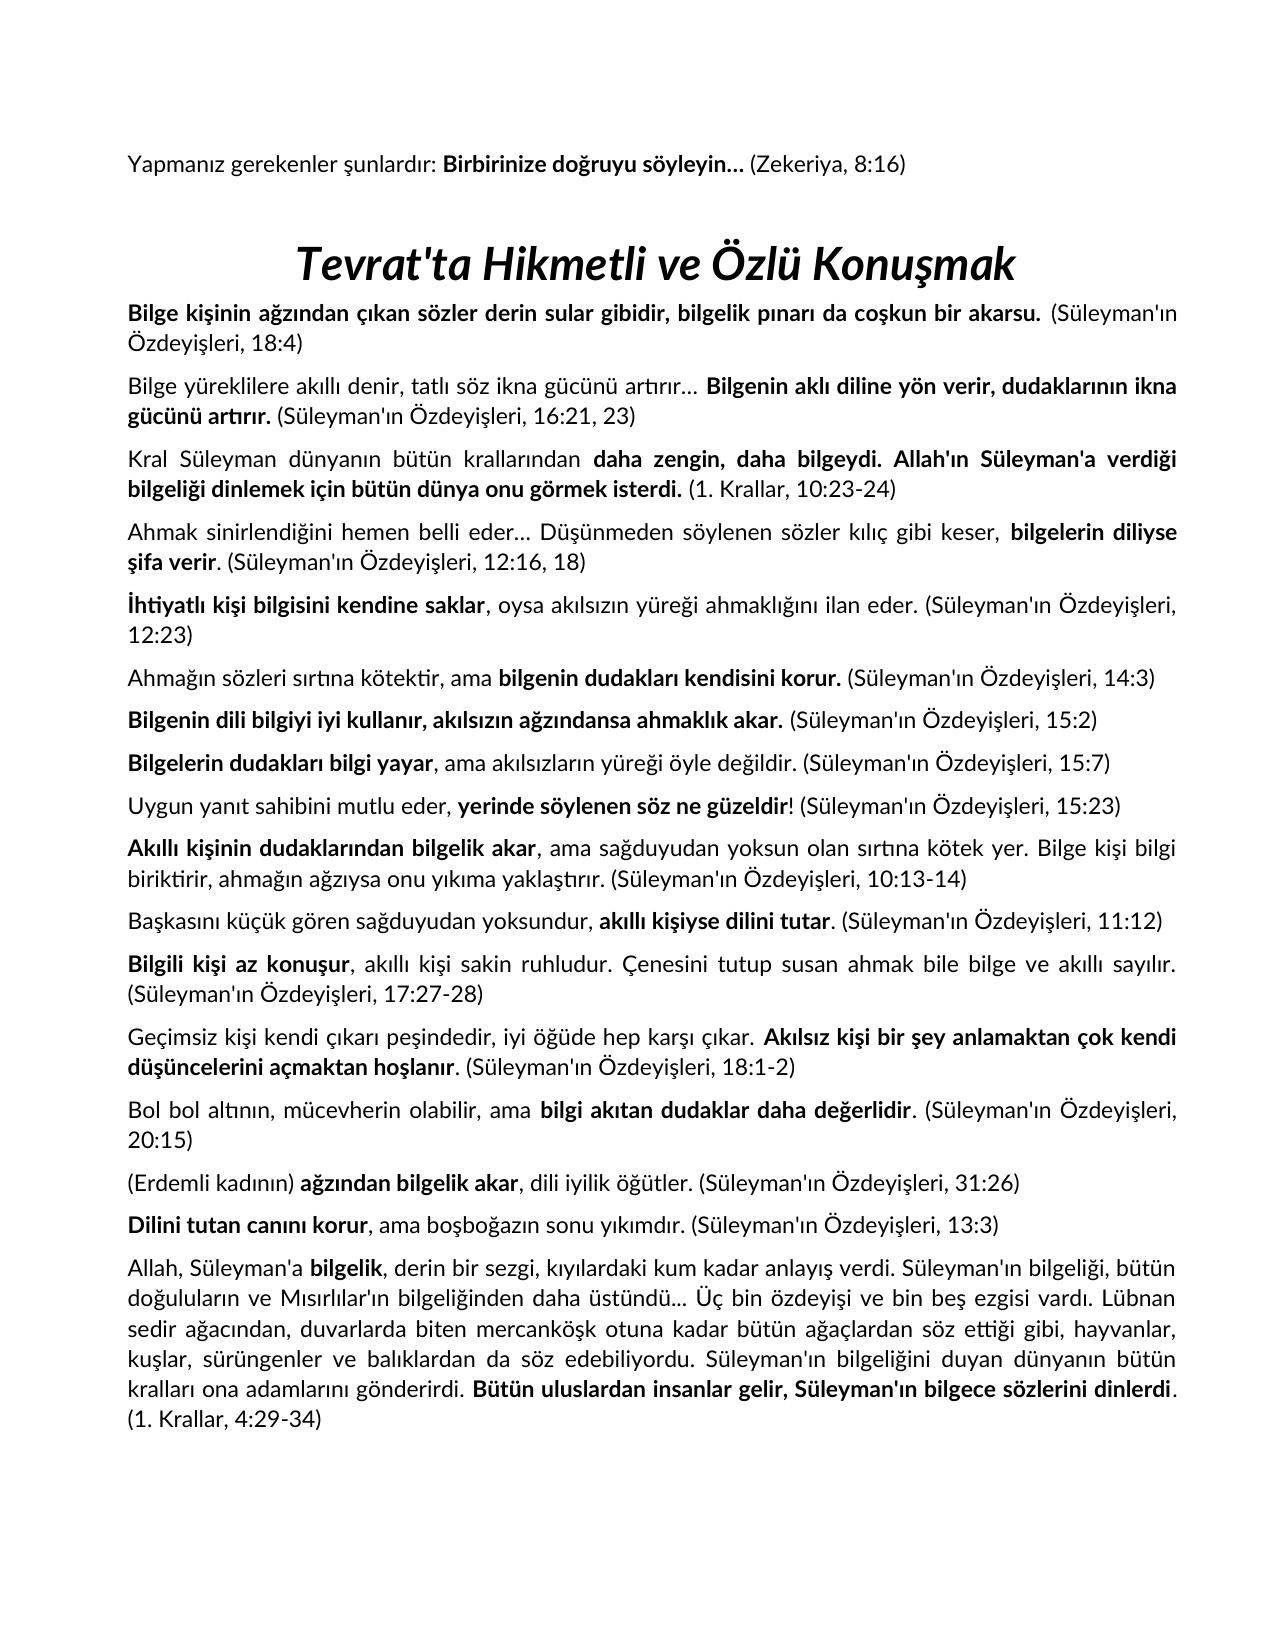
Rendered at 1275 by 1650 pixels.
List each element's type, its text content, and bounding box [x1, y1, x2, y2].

text Akıllı kişinin dudaklarından bilgelik akar, ama sağduyudan yoksun olan sırtına kötek yer. Bilge kişi bilgi biriktirir, ahmağın ağzıysa onu yıkıma yaklaştırır. (Süleyman'ın Özdeyişleri, 10:13-14) [127, 834, 1177, 892]
text Ahmağın sözleri sırtına kötektir, ama bilgenin dudakları kendisini korur. (Süleyman'ın Özdeyişleri, 14:3) [127, 663, 1177, 691]
text Bol bol altının, mücevherin olabilir, ama bilgi akıtan dudaklar daha değerlidir. (Süleyman'ın Özdeyişleri, 20:15) [127, 1096, 1177, 1153]
text Bilgenin dili bilgiyi iyi kullanır, akılsızın ağzındansa ahmaklık akar. (Süleyman'ın Özdeyişleri, 15:2) [127, 706, 1177, 733]
text Geçimsiz kişi kendi çıkarı peşindedir, iyi öğüde hep karşı çıkar. Akılsız kişi bir şey anlamaktan çok kendi düşüncelerini açmaktan hoşlanır. (Süleyman'ın Özdeyişleri, 18:1-2) [127, 1023, 1177, 1080]
text Dilini tutan canını korur, ama boşboğazın sonu yıkımdır. (Süleyman'ın Özdeyişleri, 13:3) [127, 1211, 1177, 1239]
text Kral Süleyman dünyanın bütün krallarından daha zengin, daha bilgeydi. Allah'ın Süleyman'a verdiği bilgeliği dinlemek için bütün dünya onu görmek isterdi. (1. Krallar, 10:23-24) [127, 444, 1177, 502]
text Yapmanız gerekenler şunlardır: Birbirinize doğruyu söyleyin… (Zekeriya, 8:16) [127, 150, 1177, 177]
text Bilgili kişi az konuşur, akıllı kişi sakin ruhludur. Çenesini tutup susan ahmak bile bilge ve akıllı sayılır. (Süleyman'ın Özdeyişleri, 17:27-28) [127, 950, 1177, 1007]
subtitle Tevrat'ta Hikmetli ve Özlü Konuşmak [112, 235, 1200, 290]
text Bilge kişinin ağzından çıkan sözler derin sular gibidir, bilgelik pınarı da coşkun bir akarsu. (Süleyman'ın Özdeyişleri, 18:4) [127, 299, 1177, 356]
text Bilgelerin dudakları bilgi yayar, ama akılsızların yüreği öyle değildir. (Süleyman'ın Özdeyişleri, 15:7) [127, 749, 1177, 776]
text Bilge yüreklilere akıllı denir, tatlı söz ikna gücünü artırır… Bilgenin aklı diline yön verir, dudaklarının ikna gücünü artırır. (Süleyman'ın Özdeyişleri, 16:21, 23) [127, 372, 1177, 429]
text Başkasını küçük gören sağduyudan yoksundur, akıllı kişiyse dilini tutar. (Süleyman'ın Özdeyişleri, 11:12) [127, 907, 1177, 934]
text Allah, Süleyman'a bilgelik, derin bir sezgi, kıyılardaki kum kadar anlayış verdi. Süleyman'ın bilgeliği, bütün doğuluların ve Mısırlılar'ın bilgeliğinden daha üstündü... Üç bin özdeyişi ve bin beş ezgisi vardı. Lübnan sedir ağacından, duvarlarda biten mercanköşk otuna kadar bütün ağaçlardan söz ettiği gibi, hayvanlar, kuşlar, sürüngenler ve balıklardan da söz edebiliyordu. Süleyman'ın bilgeliğini duyan dünyanın bütün kralları ona adamlarını gönderirdi. Bütün uluslardan insanlar gelir, Süleyman'ın bilgece sözlerini dinlerdi. (1. Krallar, 4:29-34) [127, 1254, 1177, 1432]
text Uygun yanıt sahibini mutlu eder, yerinde söylenen söz ne güzeldir! (Süleyman'ın Özdeyişleri, 15:23) [127, 791, 1177, 819]
text Ahmak sinirlendiğini hemen belli eder… Düşünmeden söylenen sözler kılıç gibi keser, bilgelerin diliyse şifa verir. (Süleyman'ın Özdeyişleri, 12:16, 18) [127, 517, 1177, 575]
text (Erdemli kadının) ağzından bilgelik akar, dili iyilik öğütler. (Süleyman'ın Özdeyişleri, 31:26) [127, 1168, 1177, 1196]
text İhtiyatlı kişi bilgisini kendine saklar, oysa akılsızın yüreği ahmaklığını ilan eder. (Süleyman'ın Özdeyişleri, 12:23) [127, 590, 1177, 648]
